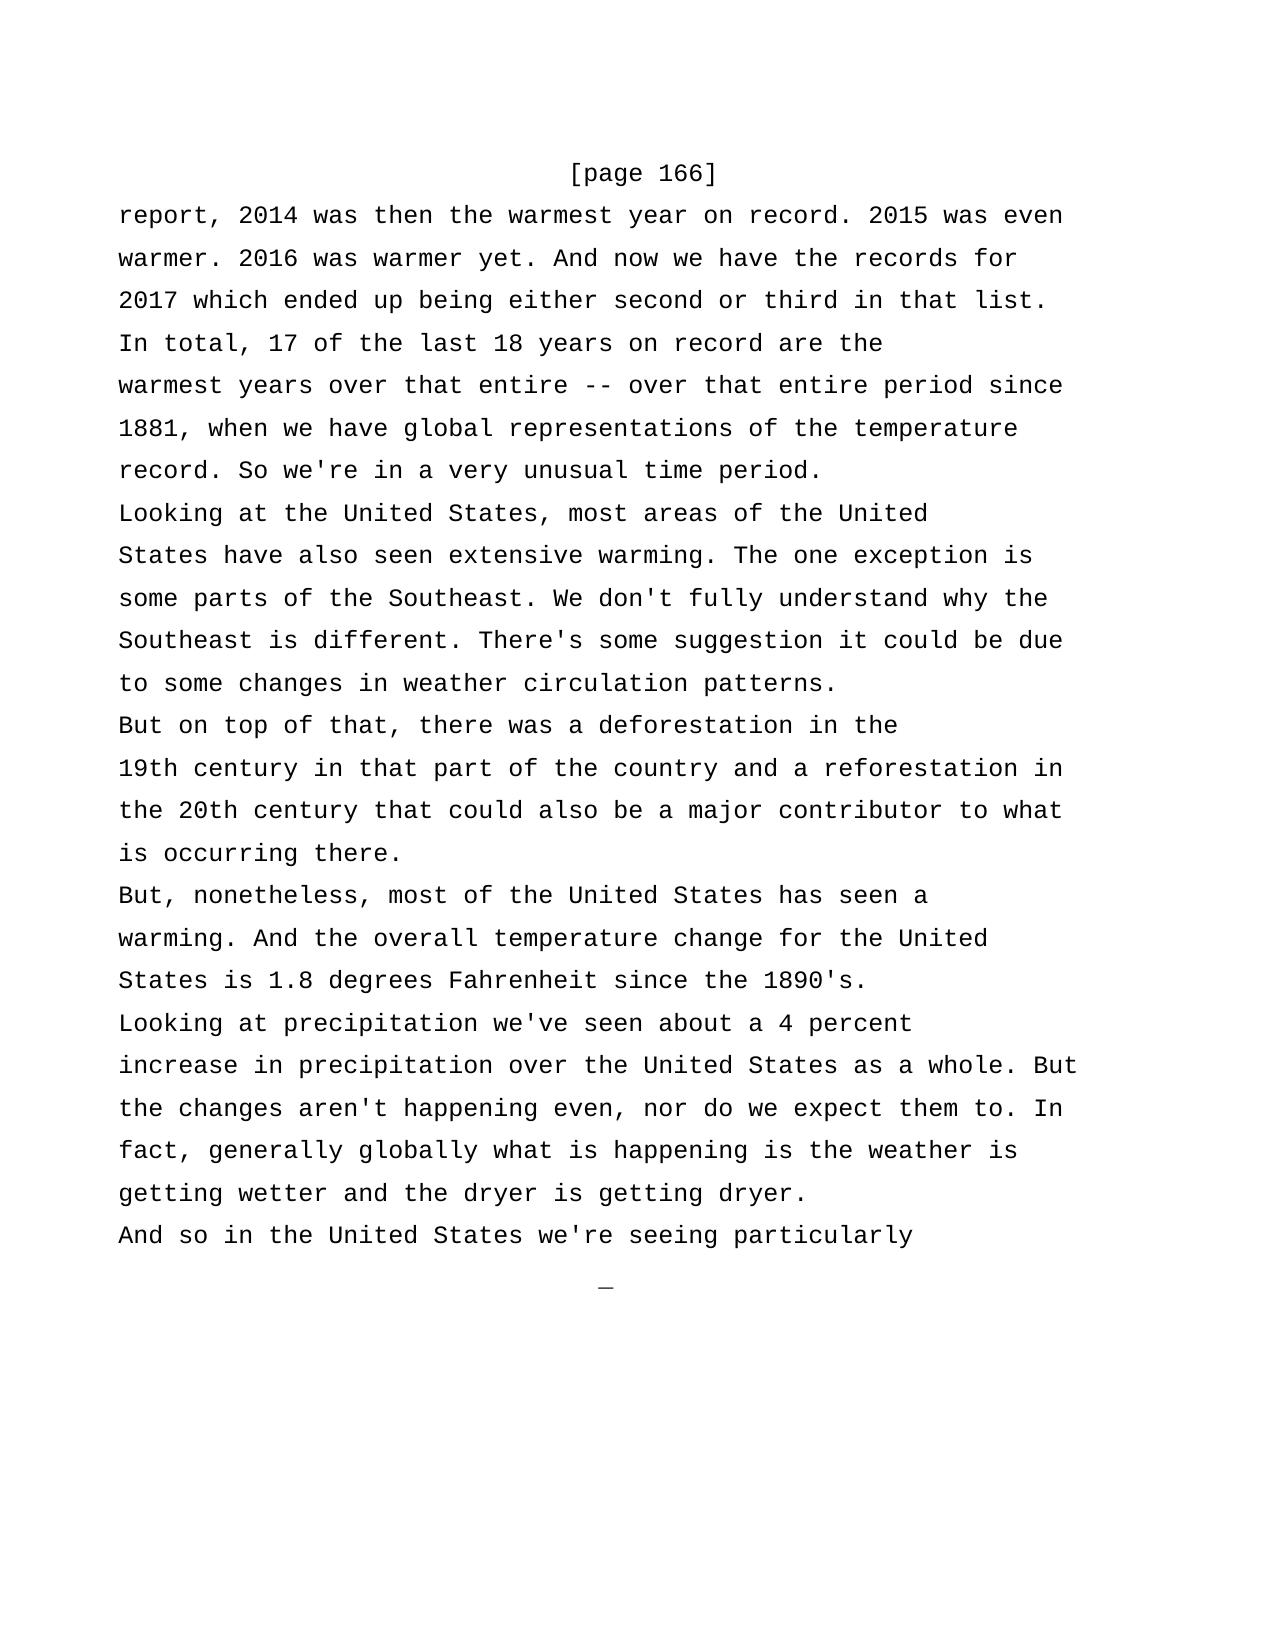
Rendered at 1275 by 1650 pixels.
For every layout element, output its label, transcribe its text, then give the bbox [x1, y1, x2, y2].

text But on top of that, there was a deforestation in the [118, 713, 1157, 741]
text fact, generally globally what is happening is the weather is [118, 1138, 1157, 1166]
text report, 2014 was then the warmest year on record. 2015 was even [118, 203, 1157, 231]
text States is 1.8 degrees Fahrenheit since the 1890's. [118, 968, 1157, 996]
text the 20th century that could also be a major contributor to what [118, 798, 1157, 826]
text Looking at the United States, most areas of the United [118, 501, 1157, 529]
text warmest years over that entire -- over that entire period since [118, 373, 1157, 401]
text In total, 17 of the last 18 years on record are the [118, 331, 1157, 359]
text the changes aren't happening even, nor do we expect them to. In [118, 1096, 1157, 1124]
text some parts of the Southeast. We don't fully understand why the [118, 586, 1157, 614]
text And so in the United States we're seeing particularly [118, 1223, 1157, 1251]
text to some changes in weather circulation patterns. [118, 671, 1157, 699]
text Looking at precipitation we've seen about a 4 percent [118, 1011, 1157, 1039]
text getting wetter and the dryer is getting dryer. [118, 1181, 1157, 1209]
text warming. And the overall temperature change for the United [118, 926, 1157, 954]
text 2017 which ended up being either second or third in that list. [118, 288, 1157, 316]
text is occurring there. [118, 841, 1157, 869]
text record. So we're in a very unusual time period. [118, 458, 1157, 486]
text increase in precipitation over the United States as a whole. But [118, 1053, 1157, 1081]
text [page 166] [118, 161, 1157, 189]
text But, nonetheless, most of the United States has seen a [118, 883, 1157, 911]
text 1881, when we have global representations of the temperature [118, 416, 1157, 444]
text _ [118, 1266, 1157, 1294]
text Southeast is different. There's some suggestion it could be due [118, 628, 1157, 656]
text 19th century in that part of the country and a reforestation in [118, 756, 1157, 784]
text warmer. 2016 was warmer yet. And now we have the records for [118, 246, 1157, 274]
text States have also seen extensive warming. The one exception is [118, 543, 1157, 571]
